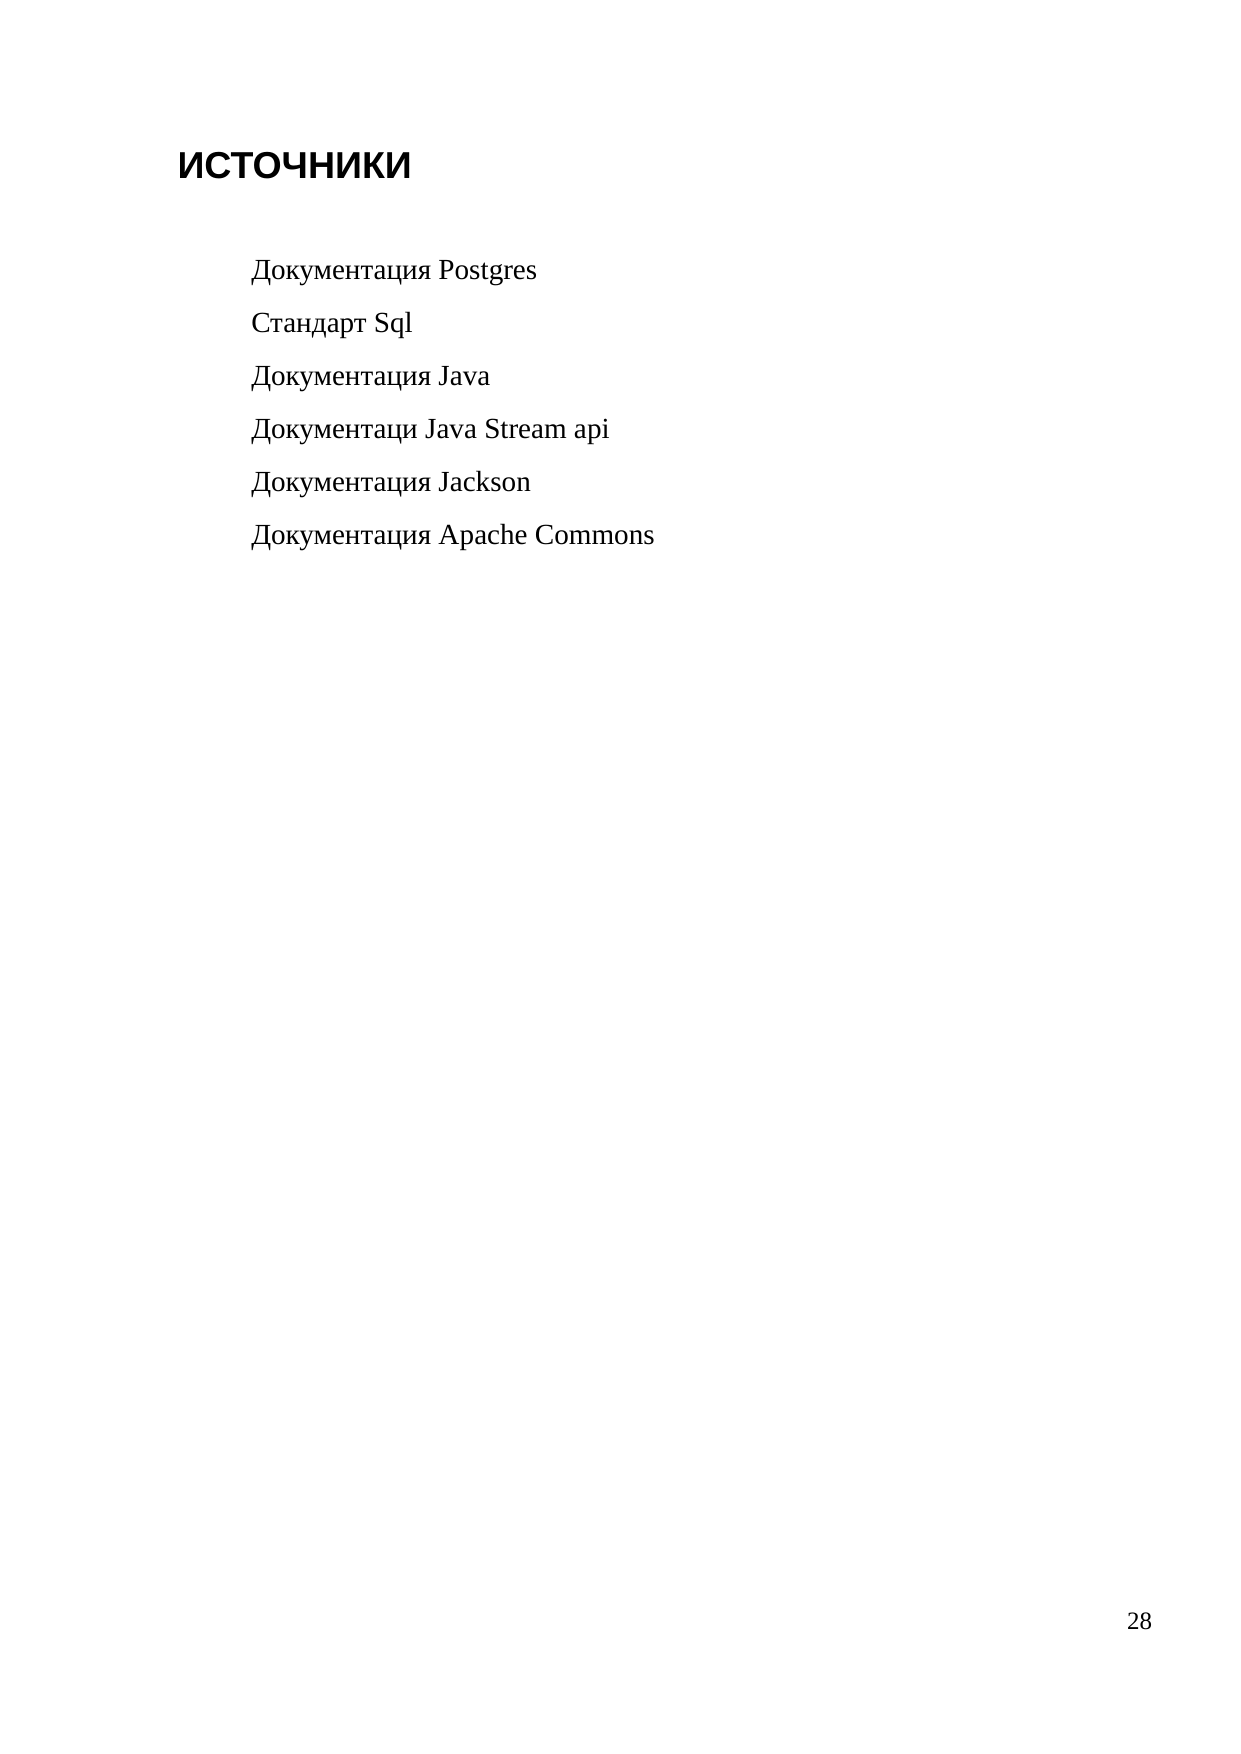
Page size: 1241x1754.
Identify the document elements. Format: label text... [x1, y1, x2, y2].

text Документация Apache Commons [177, 517, 1152, 551]
text Документация Postgres [177, 252, 1152, 285]
text Документаци Java Stream api [177, 411, 1152, 445]
text Документация Java [177, 358, 1152, 392]
subtitle ИСТОЧНИКИ [177, 143, 1152, 186]
text Стандарт Sql [177, 305, 1152, 338]
text Документация Jackson [177, 464, 1152, 498]
